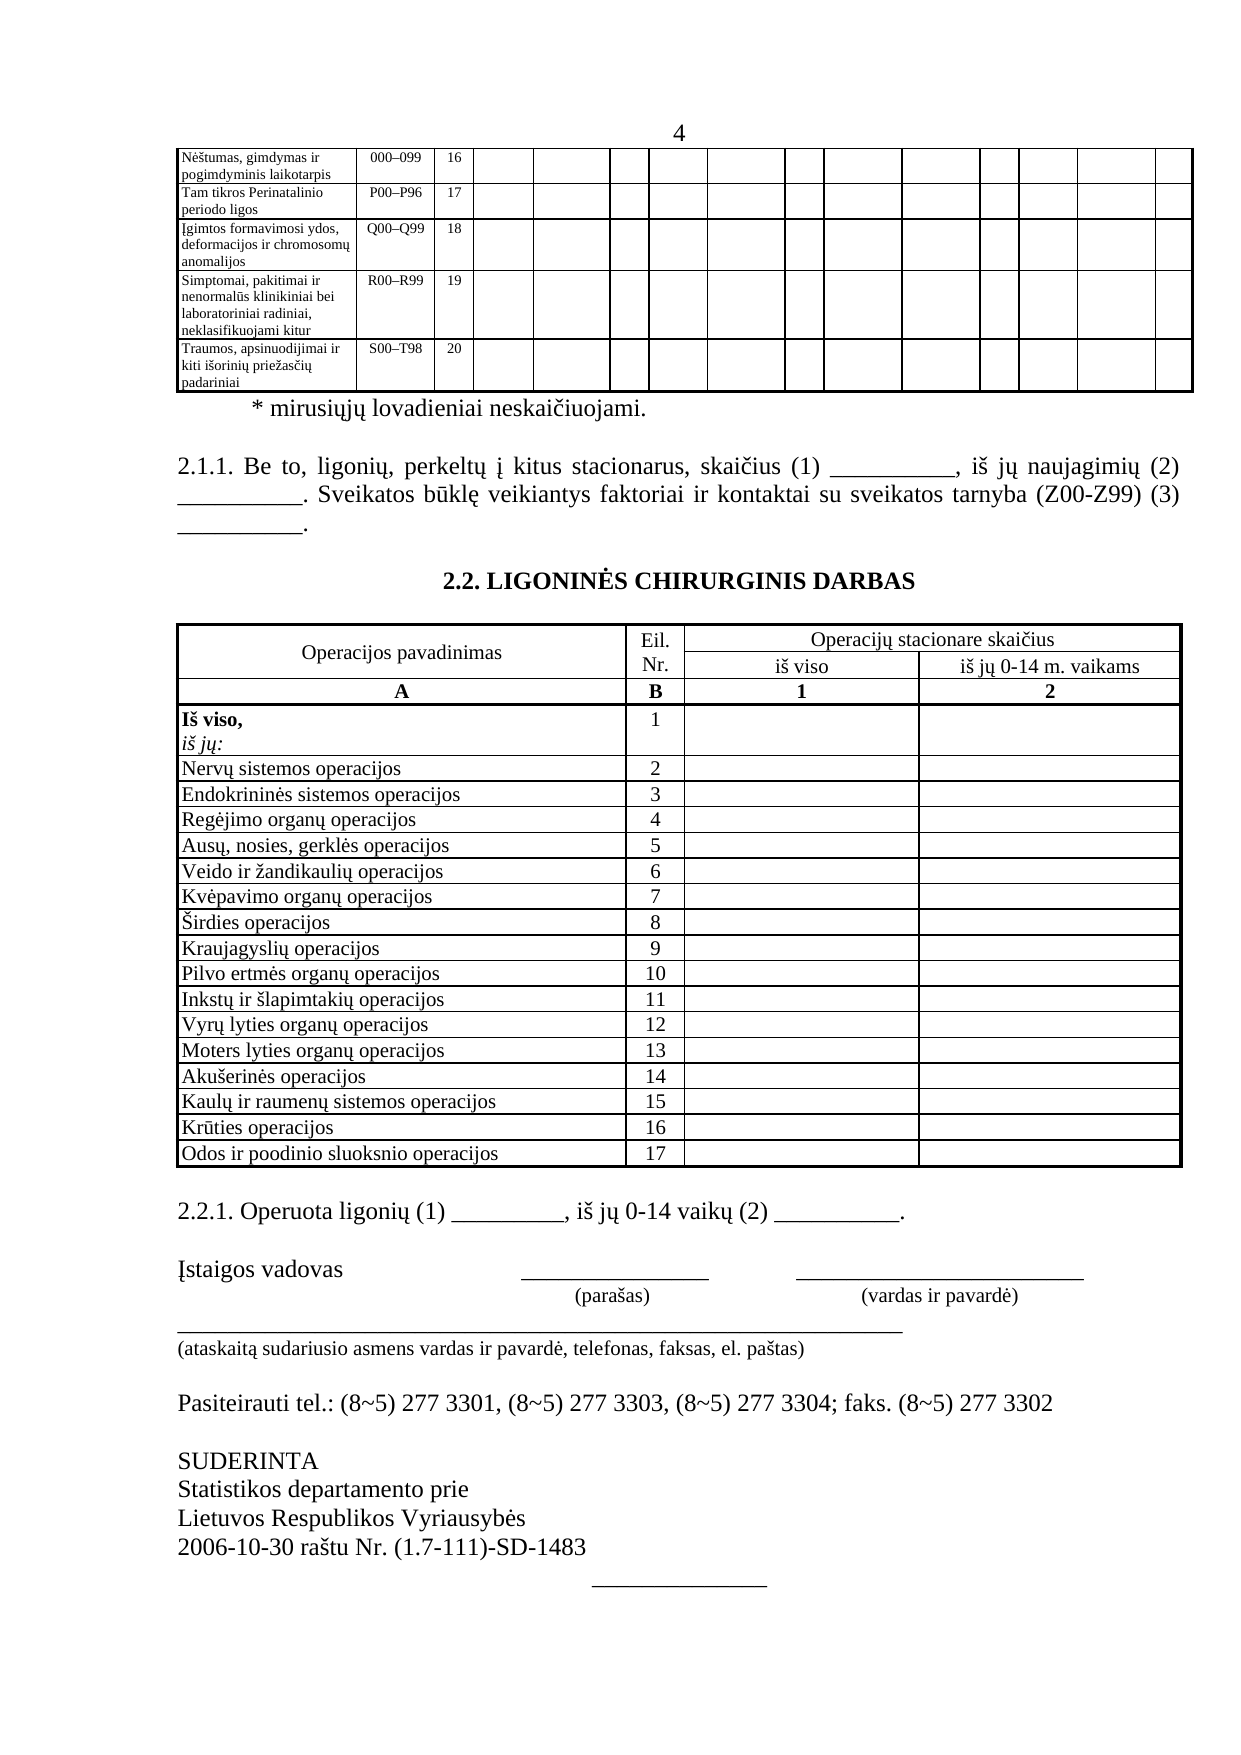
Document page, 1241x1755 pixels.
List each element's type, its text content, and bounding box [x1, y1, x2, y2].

table_cell Krūties operacijos [179, 1115, 625, 1139]
table_cell [825, 184, 901, 218]
table_cell 16 [435, 149, 473, 183]
text (parašas) (vardas ir pavardė) [177, 1283, 1181, 1307]
table_cell Moters lyties organų operacijos [179, 1038, 625, 1062]
table_cell Veido ir žandikaulių operacijos [179, 859, 625, 883]
table_cell Odos ir poodinio sluoksnio operacijos [179, 1141, 625, 1164]
table_cell [650, 340, 707, 390]
table_cell [685, 833, 918, 857]
table_cell 1 [685, 679, 918, 703]
table_cell Tam tikros Perinatalinio periodo ligos [179, 184, 356, 218]
table_cell Traumos, apsinuodijimai ir kiti išorinių priežasčių padariniai [179, 340, 356, 390]
table_cell [685, 859, 918, 883]
table_cell [920, 833, 1179, 857]
table_cell [685, 1038, 918, 1062]
table_cell 4 [627, 807, 684, 831]
text (ataskaitą sudariusio asmens vardas ir pavardė, telefonas, faksas, el. paštas) [177, 1336, 1181, 1359]
table_cell 9 [627, 936, 684, 959]
table_cell [685, 936, 918, 959]
table_cell [685, 807, 918, 831]
text ______________ [177, 1561, 1181, 1589]
table_cell [1156, 271, 1191, 338]
table_cell [903, 220, 979, 270]
table_cell [474, 340, 533, 390]
table_cell [981, 271, 1018, 338]
table_header Operacijų stacionare skaičius [685, 626, 1179, 651]
table_cell [920, 756, 1179, 780]
table_cell 15 [627, 1089, 684, 1113]
table_cell [1156, 149, 1191, 183]
text Statistikos departamento prie [177, 1474, 1181, 1503]
table_cell [685, 961, 918, 985]
text Pasiteirauti tel.: (8~5) 277 3301, (8~5) 277 3303, (8~5) 277 3304; faks. (8~5) 277 3302 [177, 1388, 1181, 1417]
table_cell [708, 149, 784, 183]
table_cell [685, 884, 918, 908]
text 2006-10-30 raštu Nr. (1.7-111)-SD-1483 [177, 1532, 1181, 1561]
table_cell [920, 1089, 1179, 1113]
table_cell B [627, 679, 684, 703]
table_cell [786, 220, 823, 270]
table_cell [920, 936, 1179, 959]
table_cell Kraujagyslių operacijos [179, 936, 625, 959]
table_cell S00–T98 [357, 340, 434, 390]
table_cell P00–P96 [357, 184, 434, 218]
table_cell Simptomai, pakitimai ir nenormalūs klinikiniai bei laboratoriniai radiniai, neklasifikuojami kitur [179, 271, 356, 338]
table_cell [1020, 340, 1077, 390]
table_cell [920, 961, 1179, 985]
table_cell 11 [627, 987, 684, 1011]
table_cell 12 [627, 1012, 684, 1036]
table_cell Širdies operacijos [179, 910, 625, 934]
table_header Operacijos pavadinimas [179, 626, 625, 678]
table_cell [920, 807, 1179, 831]
table_cell 2 [920, 679, 1179, 703]
table_cell [708, 271, 784, 338]
text __________________________________________________________ [177, 1307, 1181, 1336]
table_cell [920, 706, 1179, 754]
table_cell [786, 340, 823, 390]
table_cell [685, 706, 918, 754]
table_cell Nėštumas, gimdymas ir pogimdyminis laikotarpis [179, 149, 356, 183]
table_cell [474, 220, 533, 270]
table_cell [685, 756, 918, 780]
table_cell 17 [627, 1141, 684, 1164]
table_cell [920, 1064, 1179, 1088]
table_cell [1078, 220, 1155, 270]
table_cell [534, 220, 609, 270]
table_cell [920, 1038, 1179, 1062]
table_cell [534, 271, 609, 338]
table_cell [474, 184, 533, 218]
table_cell [685, 910, 918, 934]
table_cell [786, 184, 823, 218]
table_cell Pilvo ertmės organų operacijos [179, 961, 625, 985]
table_cell Inkstų ir šlapimtakių operacijos [179, 987, 625, 1011]
table_cell 8 [627, 910, 684, 934]
table_cell [786, 149, 823, 183]
table_cell 14 [627, 1064, 684, 1088]
table_cell R00–R99 [357, 271, 434, 338]
table_cell Ausų, nosies, gerklės operacijos [179, 833, 625, 857]
text 2.2. LIGONINĖS CHIRURGINIS DARBAS [177, 566, 1181, 594]
table_cell [786, 271, 823, 338]
table_cell [1078, 149, 1155, 183]
table_cell iš jų 0-14 m. vaikams [920, 652, 1179, 678]
table_cell [611, 340, 648, 390]
table_cell [650, 184, 707, 218]
table_cell [708, 184, 784, 218]
table_cell [650, 220, 707, 270]
table_cell [650, 271, 707, 338]
table_cell [474, 271, 533, 338]
table_cell Vyrų lyties organų operacijos [179, 1012, 625, 1036]
table_cell [474, 149, 533, 183]
table_cell [920, 1012, 1179, 1036]
table_cell [920, 1141, 1179, 1164]
table_cell 5 [627, 833, 684, 857]
table_cell [981, 220, 1018, 270]
table_cell [708, 340, 784, 390]
table_cell 19 [435, 271, 473, 338]
table_cell [981, 149, 1018, 183]
table_cell [534, 184, 609, 218]
table_cell Kvėpavimo organų operacijos [179, 884, 625, 908]
table_cell [920, 1115, 1179, 1139]
table_cell 7 [627, 884, 684, 908]
table_cell Iš viso, iš jų: [179, 706, 625, 754]
table_cell Q00–Q99 [357, 220, 434, 270]
table_cell [1020, 220, 1077, 270]
table_cell [981, 340, 1018, 390]
text 2.2.1. Operuota ligonių (1) _________, iš jų 0-14 vaikų (2) __________. [177, 1196, 1181, 1225]
table_cell [825, 149, 901, 183]
table_cell [825, 220, 901, 270]
table_cell 2 [627, 756, 684, 780]
table_cell [611, 149, 648, 183]
table_cell [1078, 184, 1155, 218]
table_cell 13 [627, 1038, 684, 1062]
table_cell [685, 1141, 918, 1164]
table_cell [1078, 340, 1155, 390]
table_cell [611, 184, 648, 218]
table_cell [1156, 220, 1191, 270]
table_cell 10 [627, 961, 684, 985]
table_cell 1 [627, 706, 684, 754]
text Įstaigos vadovas _______________ _______________________ [177, 1254, 1181, 1283]
table_cell [685, 1064, 918, 1088]
table_cell [708, 220, 784, 270]
table_cell [825, 340, 901, 390]
table_cell [1020, 149, 1077, 183]
table_cell [903, 149, 979, 183]
table_cell [685, 1012, 918, 1036]
table_cell [903, 271, 979, 338]
table_cell Nervų sistemos operacijos [179, 756, 625, 780]
table_cell Įgimtos formavimosi ydos, deformacijos ir chromosomų anomalijos [179, 220, 356, 270]
text * mirusiųjų lovadieniai neskaičiuojami. [177, 393, 1181, 422]
table_cell Endokrininės sistemos operacijos [179, 782, 625, 806]
table_cell A [179, 679, 625, 703]
table_cell [920, 910, 1179, 934]
table_cell [685, 987, 918, 1011]
table_cell [981, 184, 1018, 218]
table_cell [903, 184, 979, 218]
table_cell [920, 859, 1179, 883]
table_cell [1020, 271, 1077, 338]
text SUDERINTA [177, 1446, 1181, 1474]
table_cell 3 [627, 782, 684, 806]
table_cell [534, 340, 609, 390]
table_cell 16 [627, 1115, 684, 1139]
table_cell iš viso [685, 652, 918, 678]
table_cell [611, 220, 648, 270]
table_cell 18 [435, 220, 473, 270]
table_cell 000–099 [357, 149, 434, 183]
table_cell [1020, 184, 1077, 218]
table_cell Regėjimo organų operacijos [179, 807, 625, 831]
table_cell [534, 149, 609, 183]
text 2.1.1. Be to, ligonių, perkeltų į kitus stacionarus, skaičius (1) __________, iš jų naujagimių (2) __________. Sveikatos būklę veikiantys faktoriai ir kontaktai su sveikatos tarnyba (Z00-Z99) (3) __________. [177, 451, 1181, 537]
table_cell [1156, 184, 1191, 218]
text Lietuvos Respublikos Vyriausybės [177, 1503, 1181, 1532]
table_cell 20 [435, 340, 473, 390]
table_cell [685, 782, 918, 806]
table_header Eil. Nr. [627, 626, 684, 678]
table_cell [920, 987, 1179, 1011]
table_cell [920, 884, 1179, 908]
table_cell [903, 340, 979, 390]
table_cell [1078, 271, 1155, 338]
table_cell [611, 271, 648, 338]
table_cell [685, 1089, 918, 1113]
table_cell [920, 782, 1179, 806]
table_cell [1156, 340, 1191, 390]
table_cell 17 [435, 184, 473, 218]
table_cell Akušerinės operacijos [179, 1064, 625, 1088]
table_cell [650, 149, 707, 183]
table_cell [825, 271, 901, 338]
table_cell Kaulų ir raumenų sistemos operacijos [179, 1089, 625, 1113]
table_cell 6 [627, 859, 684, 883]
table_cell [685, 1115, 918, 1139]
